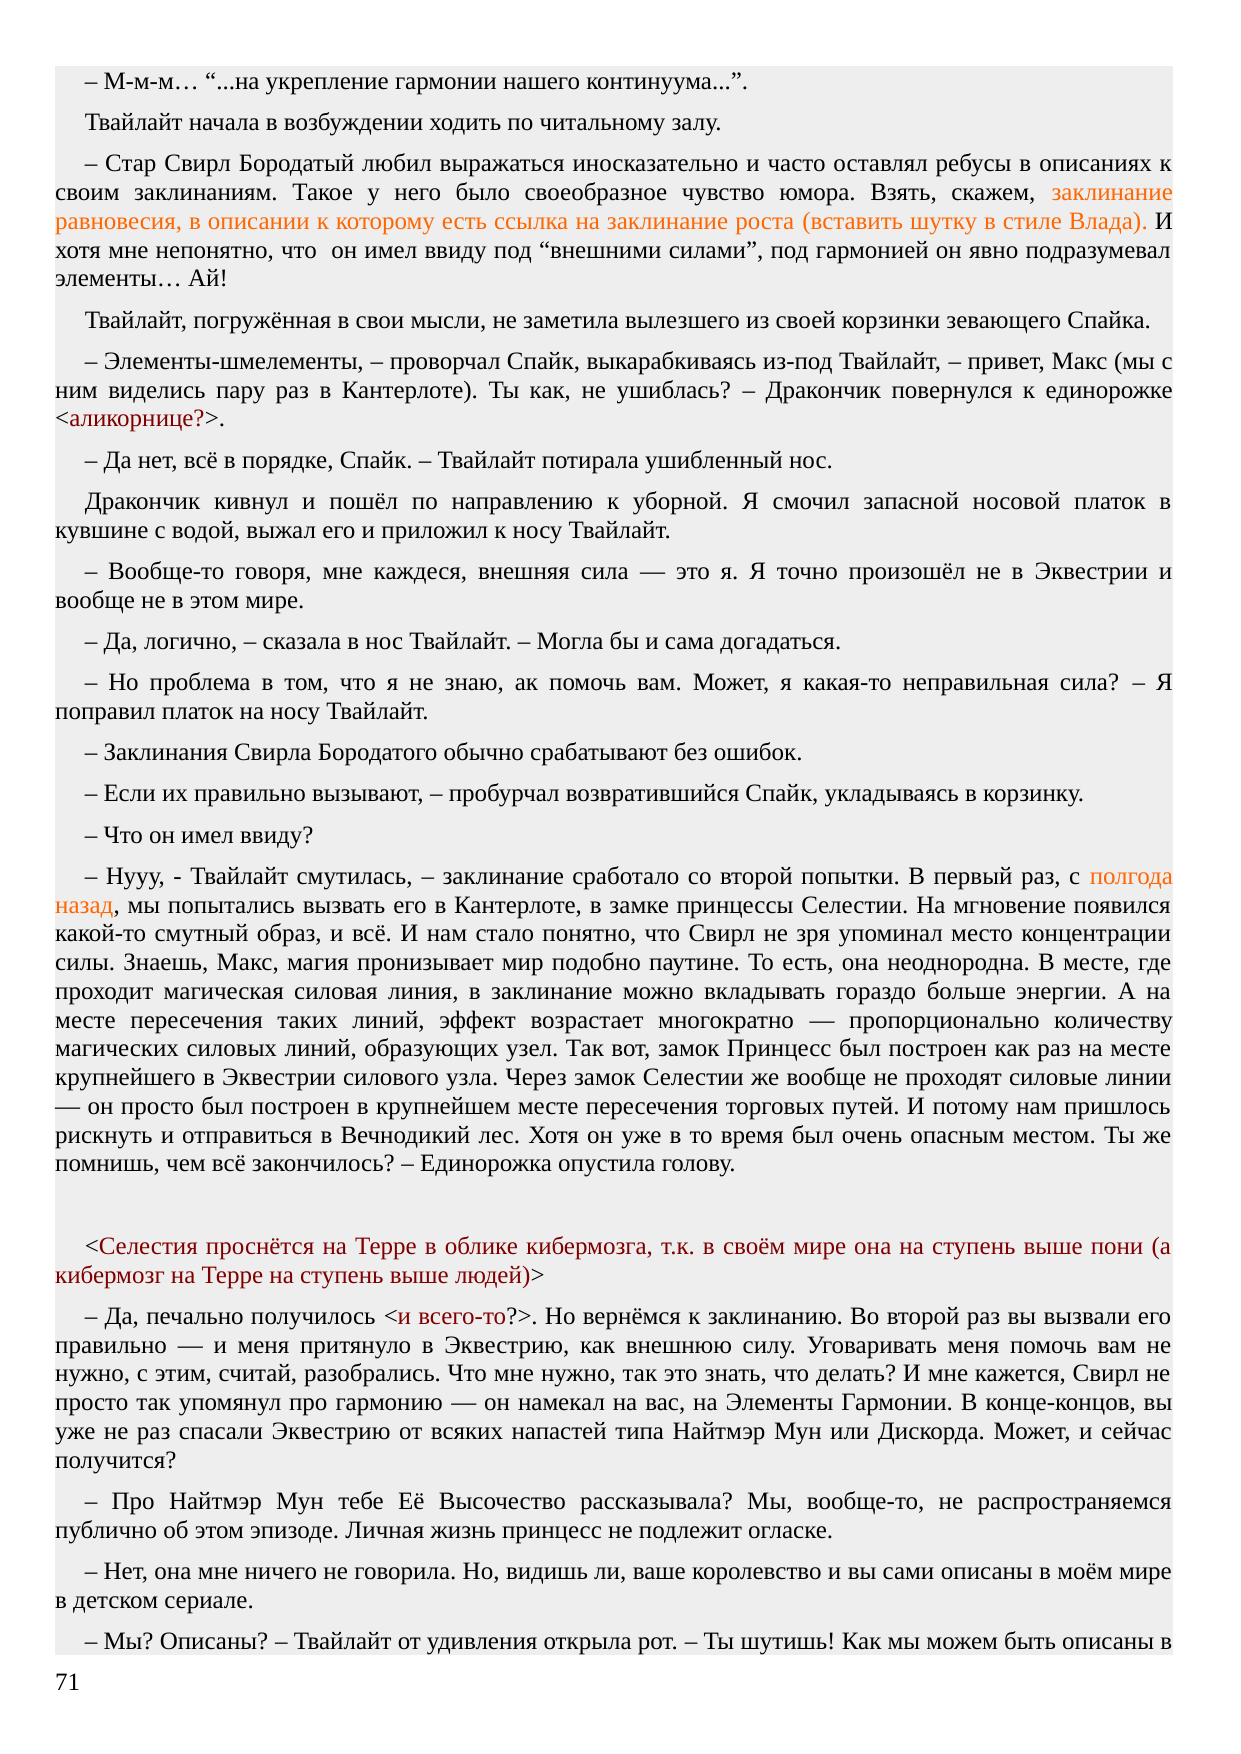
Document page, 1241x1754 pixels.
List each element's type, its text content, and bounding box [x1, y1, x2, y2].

text – Мы? Описаны? – Твайлайт от удивления открыла рот. – Ты шутишь! Как мы можем быть описаны в [55, 1626, 1173, 1655]
text <Селестия проснётся на Терре в облике кибермозга, т.к. в своём мире она на ступень выше пони (а кибермозг на Терре на ступень выше людей)> [55, 1231, 1173, 1288]
text – Вообще-то говоря, мне каждеся, внешняя сила — это я. Я точно произошёл не в Эквестрии и вообще не в этом мире. [55, 556, 1173, 613]
text – Нууу, - Твайлайт смутилась, – заклинание сработало со второй попытки. В первый раз, с полгода назад, мы попытались вызвать его в Кантерлоте, в замке принцессы Селестии. На мгновение появился какой-то смутный образ, и всё. И нам стало понятно, что Свирл не зря упоминал место концентрации силы. Знаешь, Макс, магия пронизывает мир подобно паутине. То есть, она неоднородна. В месте, где проходит магическая силовая линия, в заклинание можно вкладывать гораздо больше энергии. А на месте пересечения таких линий, эффект возрастает многократно — пропорционально количеству магических силовых линий, образующих узел. Так вот, замок Принцесс был построен как раз на месте крупнейшего в Эквестрии силового узла. Через замок Селестии же вообще не проходят силовые линии — он просто был построен в крупнейшем месте пересечения торговых путей. И потому нам пришлось рискнуть и отправиться в Вечнодикий лес. Хотя он уже в то время был очень опасным местом. Ты же помнишь, чем всё закончилось? – Единорожка опустила голову. [55, 861, 1173, 1177]
text – Нет, она мне ничего не говорила. Но, видишь ли, ваше королевство и вы сами описаны в моём мире в детском сериале. [55, 1556, 1173, 1613]
text – Да, печально получилось <и всего-то?>. Но вернёмся к заклинанию. Во второй раз вы вызвали его правильно — и меня притянуло в Эквестрию, как внешнюю силу. Уговаривать меня помочь вам не нужно, с этим, считай, разобрались. Что мне нужно, так это знать, что делать? И мне кажется, Свирл не просто так упомянул про гармонию — он намекал на вас, на Элементы Гармонии. В конце-концов, вы уже не раз спасали Эквестрию от всяких напастей типа Найтмэр Мун или Дискорда. Может, и сейчас получится? [55, 1301, 1173, 1473]
text – Если их правильно вызывают, – пробурчал возвратившийся Спайк, укладываясь в корзинку. [55, 778, 1173, 807]
text – Стар Свирл Бородатый любил выражаться иносказательно и часто оставлял ребусы в описаниях к своим заклинаниям. Такое у него было своеобразное чувство юмора. Взять, скажем, заклинание равновесия, в описании к которому есть ссылка на заклинание роста (вставить шутку в стиле Влада). И хотя мне непонятно, что он имел ввиду под “внешними силами”, под гармонией он явно подразумевал элементы… Ай! [55, 148, 1173, 292]
text Твайлайт, погружённая в свои мысли, не заметила вылезшего из своей корзинки зевающего Спайка. [55, 305, 1173, 333]
text – Да нет, всё в порядке, Спайк. – Твайлайт потирала ушибленный нос. [55, 445, 1173, 473]
text – М-м-м… “...на укрепление гармонии нашего континуума...”. [55, 66, 1173, 95]
text – Да, логично, – сказала в нос Твайлайт. – Могла бы и сама догадаться. [55, 626, 1173, 655]
text – Про Найтмэр Мун тебе Её Высочество рассказывала? Мы, вообще-то, не распространяемся публично об этом эпизоде. Личная жизнь принцесс не подлежит огласке. [55, 1486, 1173, 1543]
text Дракончик кивнул и пошёл по направлению к уборной. Я смочил запасной носовой платок в кувшине с водой, выжал его и приложил к носу Твайлайт. [55, 486, 1173, 543]
text – Заклинания Свирла Бородатого обычно срабатывают без ошибок. [55, 737, 1173, 766]
text – Что он имел ввиду? [55, 820, 1173, 848]
text – Но проблема в том, что я не знаю, ак помочь вам. Может, я какая-то неправильная сила? – Я поправил платок на носу Твайлайт. [55, 667, 1173, 725]
text – Элементы-шмелементы, – проворчал Спайк, выкарабкиваясь из-под Твайлайт, – привет, Макс (мы с ним виделись пару раз в Кантерлоте). Ты как, не ушиблась? – Дракончик повернулся к единорожке <аликорнице?>. [55, 346, 1173, 432]
text Твайлайт начала в возбуждении ходить по читальному залу. [55, 107, 1173, 136]
